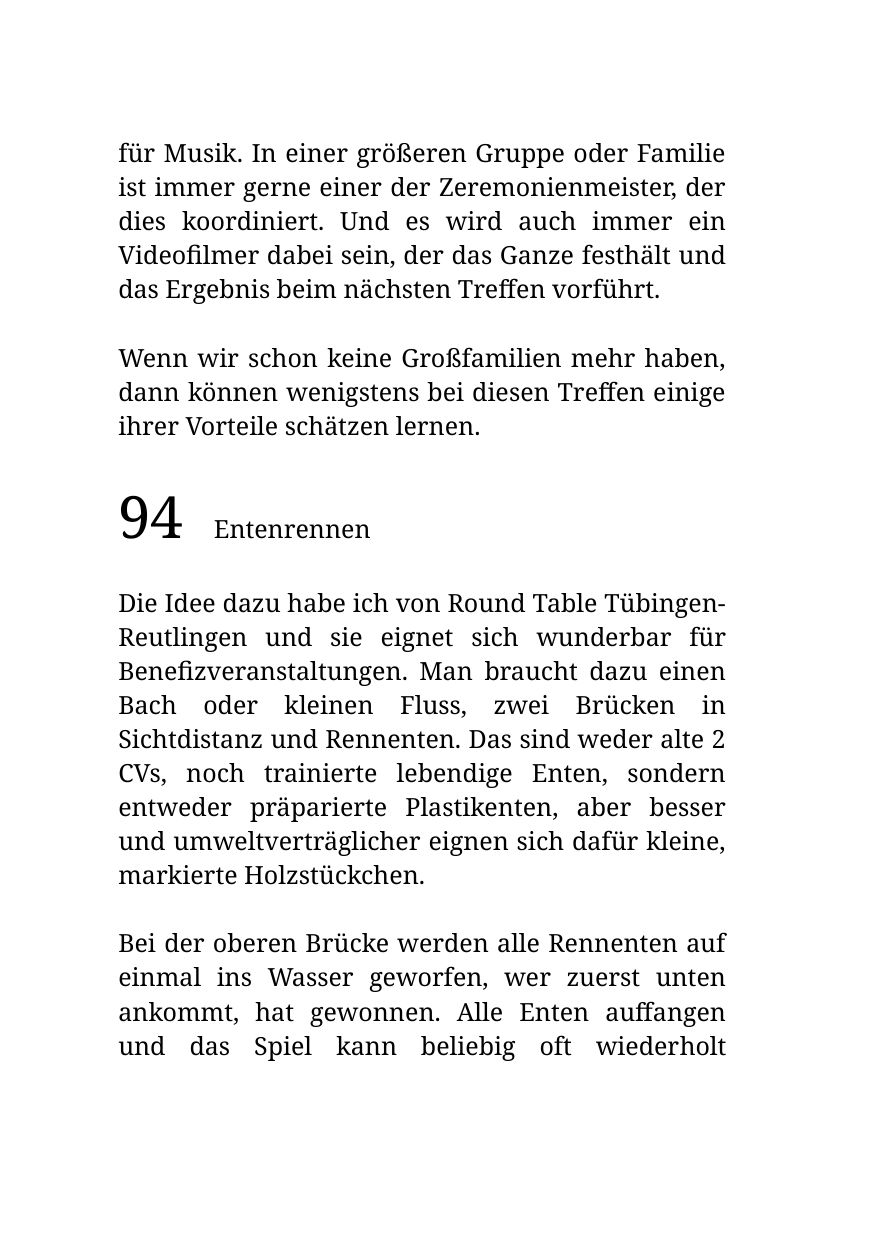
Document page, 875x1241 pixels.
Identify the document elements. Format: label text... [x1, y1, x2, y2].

subtitle 94 Entenrennen [118, 476, 726, 556]
text für Musik. In einer größeren Gruppe oder Familie ist immer gerne einer der Zeremonienmeister, der dies koordiniert. Und es wird auch immer ein Videofilmer dabei sein, der das Ganze festhält und das Ergebnis beim nächsten Treffen vorführt. [118, 136, 726, 306]
text Bei der oberen Brücke werden alle Rennenten auf einmal ins Wasser geworfen, wer zuerst unten ankommt, hat gewonnen. Alle Enten auffangen und das Spiel kann beliebig oft wieder­holt [118, 926, 726, 1062]
text Die Idee dazu habe ich von Round Table Tübingen-Reutlingen und sie eignet sich wunderbar für Benefiz­veranstaltungen. Man braucht dazu einen Bach oder kleinen Fluss, zwei Brücken in Sichtdistanz und Rennenten. Das sind weder alte 2 CVs, noch trainierte lebendige Enten, sondern entweder präparierte Plastikenten, aber besser und umweltverträglicher eignen sich dafür kleine, markierte Holzstückchen. [118, 585, 726, 892]
text Wenn wir schon keine Großfamilien mehr haben, dann können wenigstens bei diesen Treffen einige ihrer Vorteile schätzen lernen. [118, 340, 726, 442]
